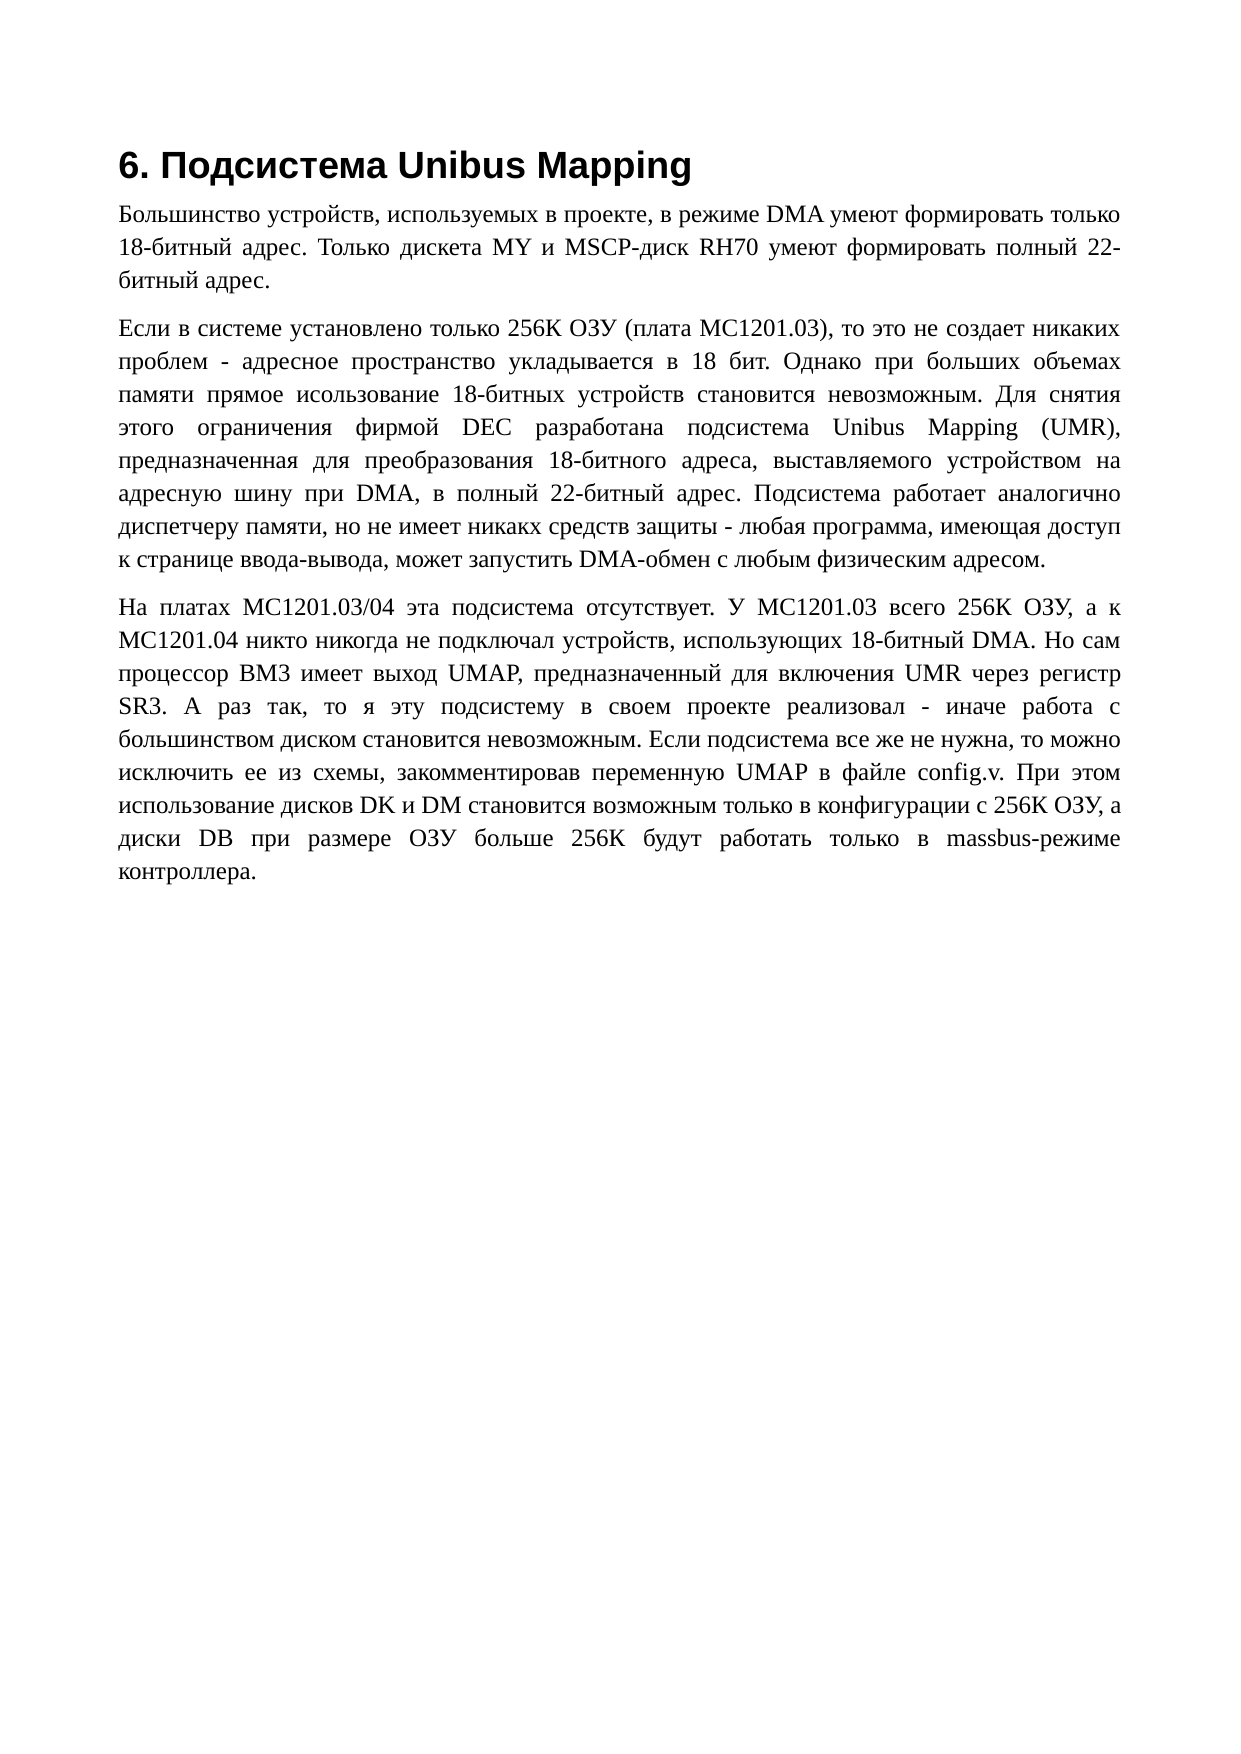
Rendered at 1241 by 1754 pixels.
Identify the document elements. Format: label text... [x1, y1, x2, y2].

text Большинство устройств, используемых в проекте, в режиме DMA умеют формировать только 18-битный адрес. Только дискета MY и MSCP-диск RH70 умеют формировать полный 22-битный адрес. [118, 199, 1122, 294]
text Если в системе установлено только 256К ОЗУ (плата МС1201.03), то это не создает никаких проблем - адресное пространство укладывается в 18 бит. Однако при больших объемах памяти прямое исользование 18-битных устройств становится невозможным. Для снятия этого ограничения фирмой DEC разработана подсистема Unibus Mapping (UMR), предназначенная для преобразования 18-битного адреса, выставляемого устройством на адресную шину при DMA, в полный 22-битный адрес. Подсистема работает аналогично диспетчеру памяти, но не имеет никакх средств защиты - любая программа, имеющая доступ к странице ввода-вывода, может запустить DMA-обмен с любым физическим адресом. [118, 313, 1122, 573]
subtitle 6. Подсистема Unibus Mapping [118, 143, 1122, 187]
text На платах МС1201.03/04 эта подсистема отсутствует. У МС1201.03 всего 256К ОЗУ, а к МС1201.04 никто никогда не подключал устройств, использующих 18-битный DMA. Но сам процессор ВМ3 имеет выход UMAP, предназначенный для включения UMR через регистр SR3. А раз так, то я эту подсистему в своем проекте реализовал - иначе работа с большинством диском становится невозможным. Если подсистема все же не нужна, то можно исключить ее из схемы, закомментировав переменную UMAP в файле config.v. При этом использование дисков DK и DM становится возможным только в конфигурации с 256К ОЗУ, а диски DB при размере ОЗУ больше 256К будут работать только в massbus-режиме контроллера. [118, 592, 1122, 884]
